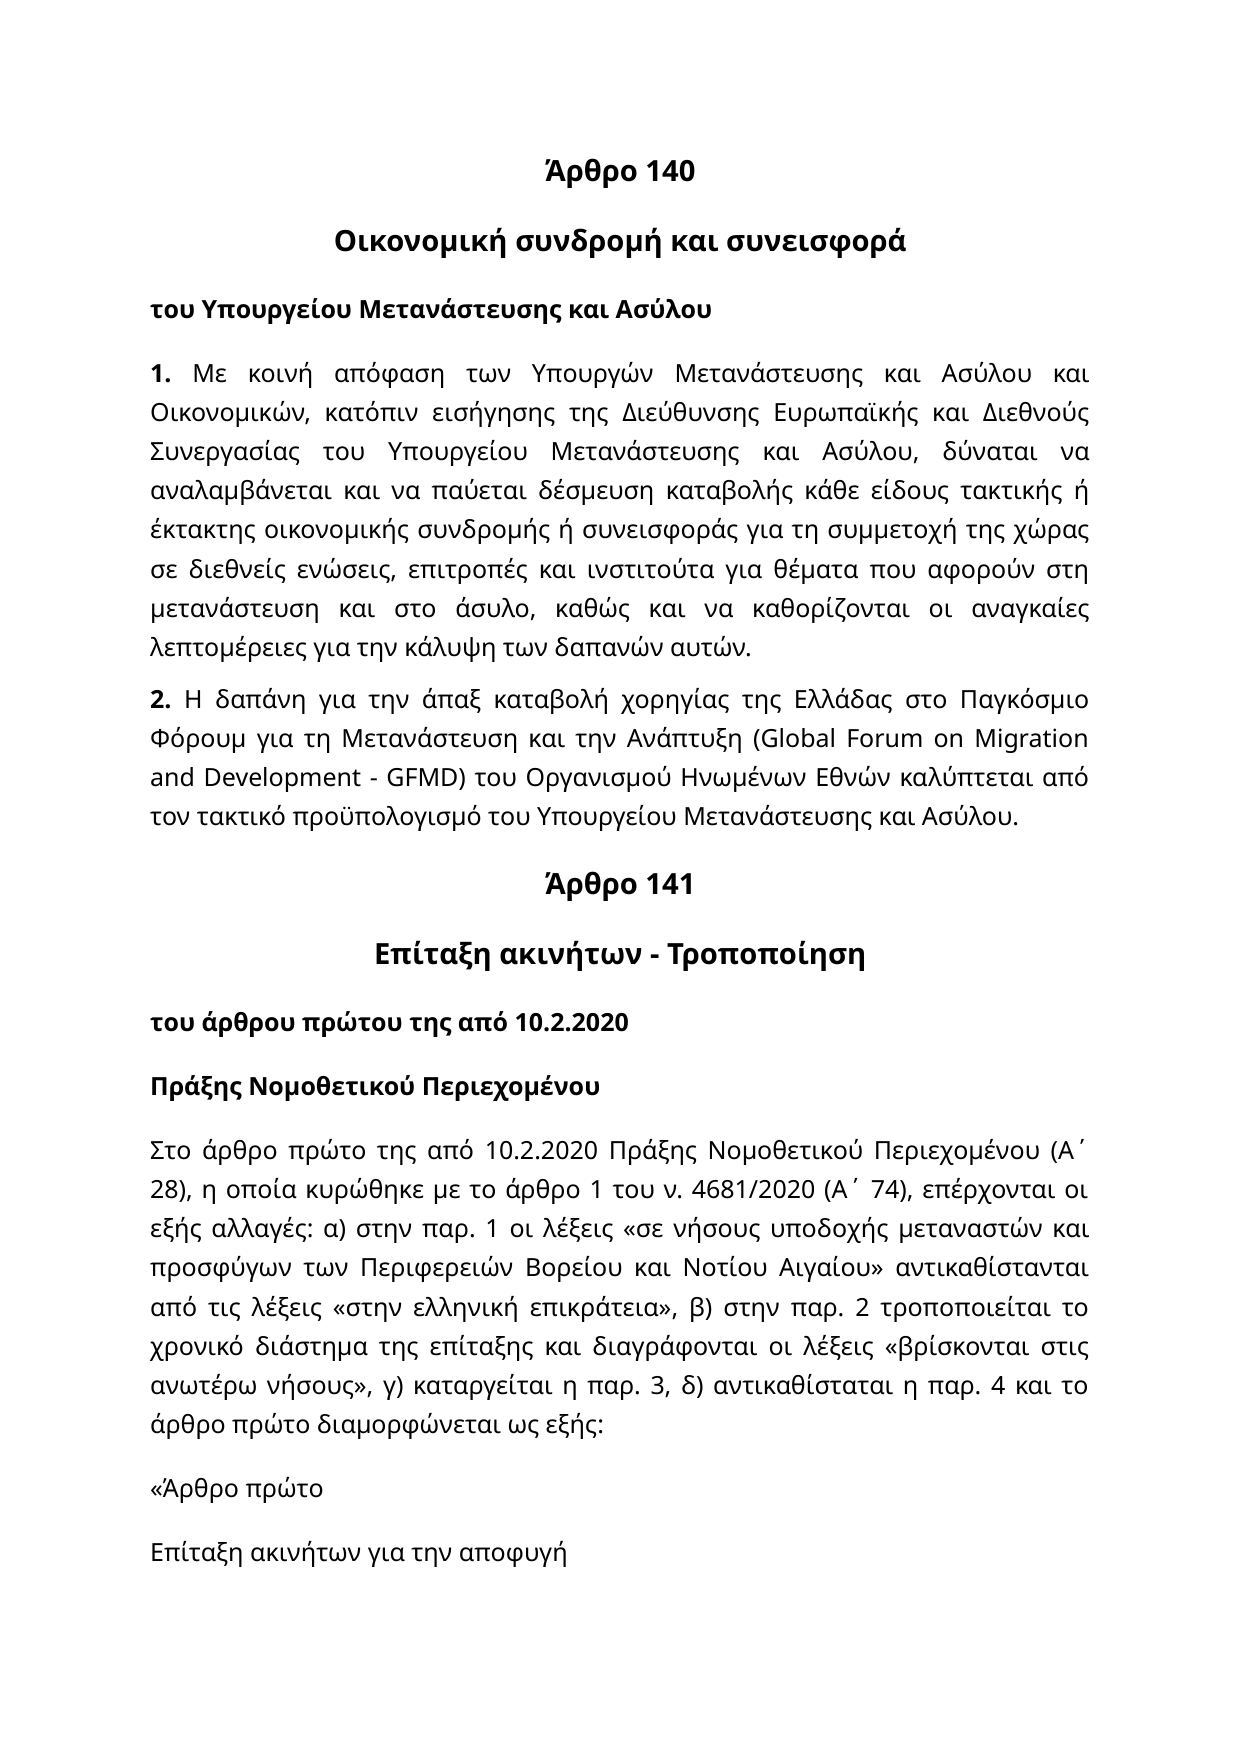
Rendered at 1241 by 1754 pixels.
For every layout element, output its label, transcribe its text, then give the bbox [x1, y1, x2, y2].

text «Άρθρο πρώτο [150, 1471, 1090, 1505]
text του Υπουργείου Μετανάστευσης και Ασύλου [150, 291, 1090, 325]
subtitle Οικονομική συνδρομή και συνεισφορά [150, 221, 1090, 260]
text Πράξης Νομοθετικού Περιεχομένου [150, 1068, 1090, 1102]
subtitle Άρθρο 141 [150, 863, 1090, 903]
text του άρθρου πρώτου της από 10.2.2020 [150, 1004, 1090, 1038]
text Επίταξη ακινήτων για την αποφυγή [150, 1535, 1090, 1569]
subtitle Επίταξη ακινήτων - Τροποποίηση [150, 933, 1090, 973]
text 1. Με κοινή απόφαση των Υπουργών Μετανάστευσης και Ασύλου και Οικονομικών, κατόπιν εισήγησης της Διεύθυνσης Ευρωπαϊκής και Διεθνούς Συνεργασίας του Υπουργείου Μετανάστευσης και Ασύλου, δύναται να αναλαμβάνεται και να παύεται δέσμευση καταβολής κάθε είδους τακτικής ή έκτακτης οικονομικής συνδρομής ή συνεισφοράς για τη συμμετοχή της χώρας σε διεθνείς ενώσεις, επιτροπές και ινστιτούτα για θέματα που αφορούν στη μετανάστευση και στο άσυλο, καθώς και να καθορίζονται οι αναγκαίες λεπτομέρειες για την κάλυψη των δαπανών αυτών. [150, 355, 1090, 664]
subtitle Άρθρο 140 [150, 150, 1090, 190]
text 2. Η δαπάνη για την άπαξ καταβολή χορηγίας της Ελλάδας στο Παγκόσμιο Φόρουμ για τη Μετανάστευση και την Ανάπτυξη (Global Forum on Migration and Development - GFMD) του Οργανισμού Ηνωμένων Εθνών καλύπτεται από τον τακτικό προϋπολογισμό του Υπουργείου Μετανάστευσης και Ασύλου. [150, 681, 1090, 833]
text Στο άρθρο πρώτο της από 10.2.2020 Πράξης Νομοθετικού Περιεχομένου (Α΄ 28), η οποία κυρώθηκε με το άρθρο 1 του ν. 4681/2020 (Α΄ 74), επέρχονται οι εξής αλλαγές: α) στην παρ. 1 οι λέξεις «σε νήσους υποδοχής μεταναστών και προσφύγων των Περιφερειών Βορείου και Νοτίου Αιγαίου» αντικαθίστανται από τις λέξεις «στην ελληνική επικράτεια», β) στην παρ. 2 τροποποιείται το χρονικό διάστημα της επίταξης και διαγράφονται οι λέξεις «βρίσκονται στις ανωτέρω νήσους», γ) καταργείται η παρ. 3, δ) αντικαθίσταται η παρ. 4 και το άρθρο πρώτο διαμορφώνεται ως εξής: [150, 1132, 1090, 1441]
